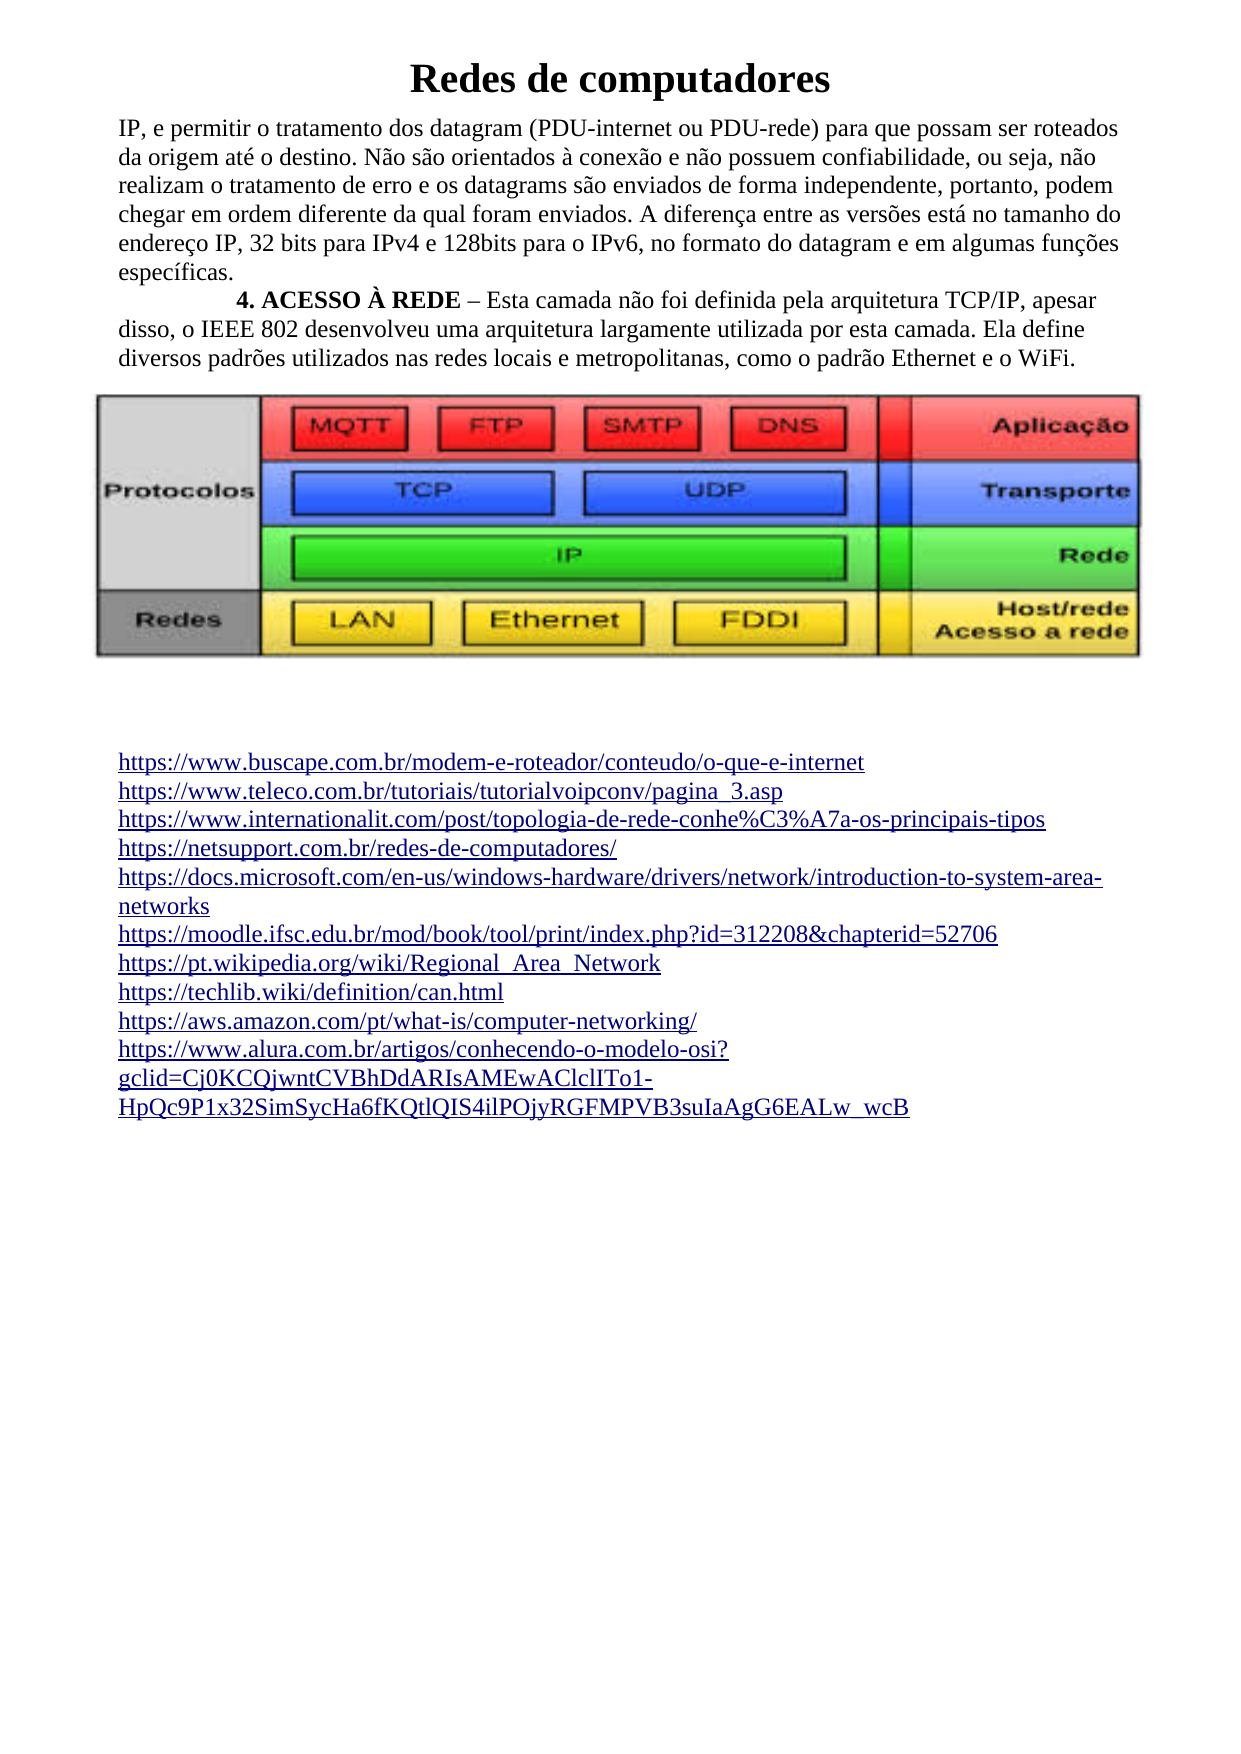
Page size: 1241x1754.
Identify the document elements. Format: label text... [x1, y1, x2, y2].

text https://docs.microsoft.com/en-us/windows-hardware/drivers/network/introduction-to-system-area-networks [118, 862, 1122, 919]
text https://techlib.wiki/definition/can.html [118, 977, 1122, 1006]
text https://www.internationalit.com/post/topologia-de-rede-conhe%C3%A7a-os-principais-tipos [118, 804, 1122, 833]
text https://pt.wikipedia.org/wiki/Regional_Area_Network [118, 948, 1122, 977]
text https://moodle.ifsc.edu.br/mod/book/tool/print/index.php?id=312208&chapterid=52706 [118, 919, 1122, 948]
text https://www.buscape.com.br/modem-e-roteador/conteudo/o-que-e-internet [118, 747, 1122, 776]
text https://www.alura.com.br/artigos/conhecendo-o-modelo-osi?gclid=Cj0KCQjwntCVBhDdARIsAMEwAClclITo1-HpQc9P1x32SimSycHa6fKQtlQIS4ilPOjyRGFMPVB3suIaAgG6EALw_wcB [118, 1034, 1122, 1121]
text IP, e permitir o tratamento dos datagram (PDU-internet ou PDU-rede) para que possam ser roteados da origem até o destino. Não são orientados à conexão e não possuem confiabilidade, ou seja, não realizam o tratamento de erro e os datagrams são enviados de forma independente, portanto, podem chegar em ordem diferente da qual foram enviados. A diferença entre as versões está no tamanho do endereço IP, 32 bits para IPv4 e 128bits para o IPv6, no formato do datagram e em algumas funções específicas. [118, 113, 1122, 285]
text 4. ACESSO À REDE – Esta camada não foi definida pela arquitetura TCP/IP, apesar disso, o IEEE 802 desenvolveu uma arquitetura largamente utilizada por esta camada. Ela define diversos padrões utilizados nas redes locais e metropolitanas, como o padrão Ethernet e o WiFi. [118, 285, 1122, 372]
picture [90, 393, 1145, 661]
text https://www.teleco.com.br/tutoriais/tutorialvoipconv/pagina_3.asp [118, 776, 1122, 804]
text https://aws.amazon.com/pt/what-is/computer-networking/ [118, 1006, 1122, 1034]
text https://netsupport.com.br/redes-de-computadores/ [118, 833, 1122, 862]
